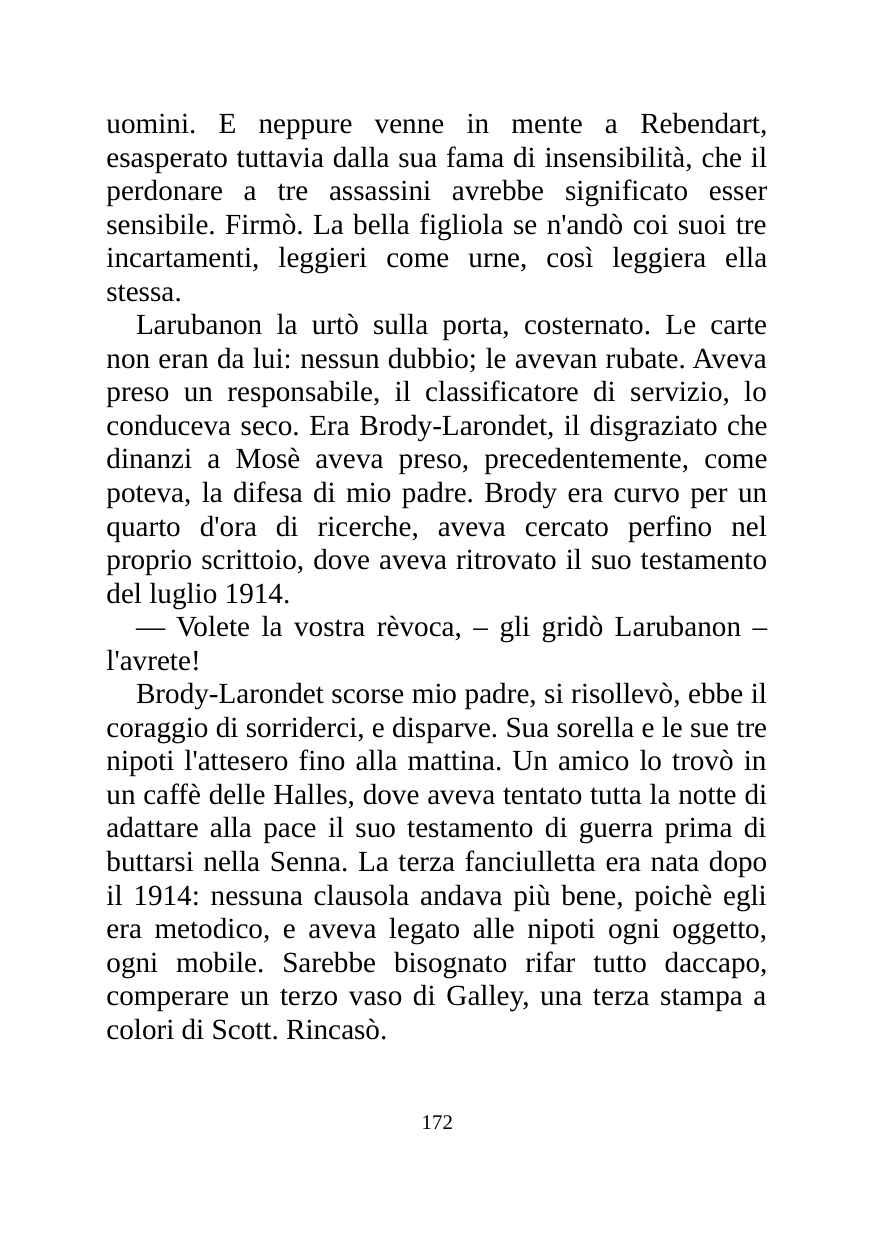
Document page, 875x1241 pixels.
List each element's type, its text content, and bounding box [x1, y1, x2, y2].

text — Volete la vostra rèvoca, – gli gridò Larubanon – l'avrete! [106, 609, 768, 676]
text uomini. E neppure venne in mente a Rebendart, esasperato tuttavia dalla sua fama di insensibilità, che il perdonare a tre assassini avrebbe significato esser sensibile. Firmò. La bella figliola se n'andò coi suoi tre incartamenti, leggieri come urne, così leggiera ella stessa. [106, 106, 768, 307]
text Larubanon la urtò sulla porta, costernato. Le carte non eran da lui: nessun dubbio; le avevan rubate. Aveva preso un responsabile, il classificatore di servizio, lo conduceva seco. Era Brody-Larondet, il disgraziato che dinanzi a Mosè aveva preso, precedentemente, come poteva, la difesa di mio padre. Brody era curvo per un quarto d'ora di ricerche, aveva cercato perfino nel proprio scrittoio, dove aveva ritrovato il suo testamento del luglio 1914. [106, 307, 768, 609]
text Brody-Larondet scorse mio padre, si risollevò, ebbe il coraggio di sorriderci, e disparve. Sua sorella e le sue tre nipoti l'attesero fino alla mattina. Un amico lo trovò in un caffè delle Halles, dove aveva tentato tutta la notte di adattare alla pace il suo testamento di guerra prima di buttarsi nella Senna. La terza fanciulletta era nata dopo il 1914: nessuna clausola andava più bene, poichè egli era metodico, e aveva legato alle nipoti ogni oggetto, ogni mobile. Sarebbe bisognato rifar tutto daccapo, comperare un terzo vaso di Galley, una terza stampa a colori di Scott. Rincasò. [106, 676, 768, 1045]
